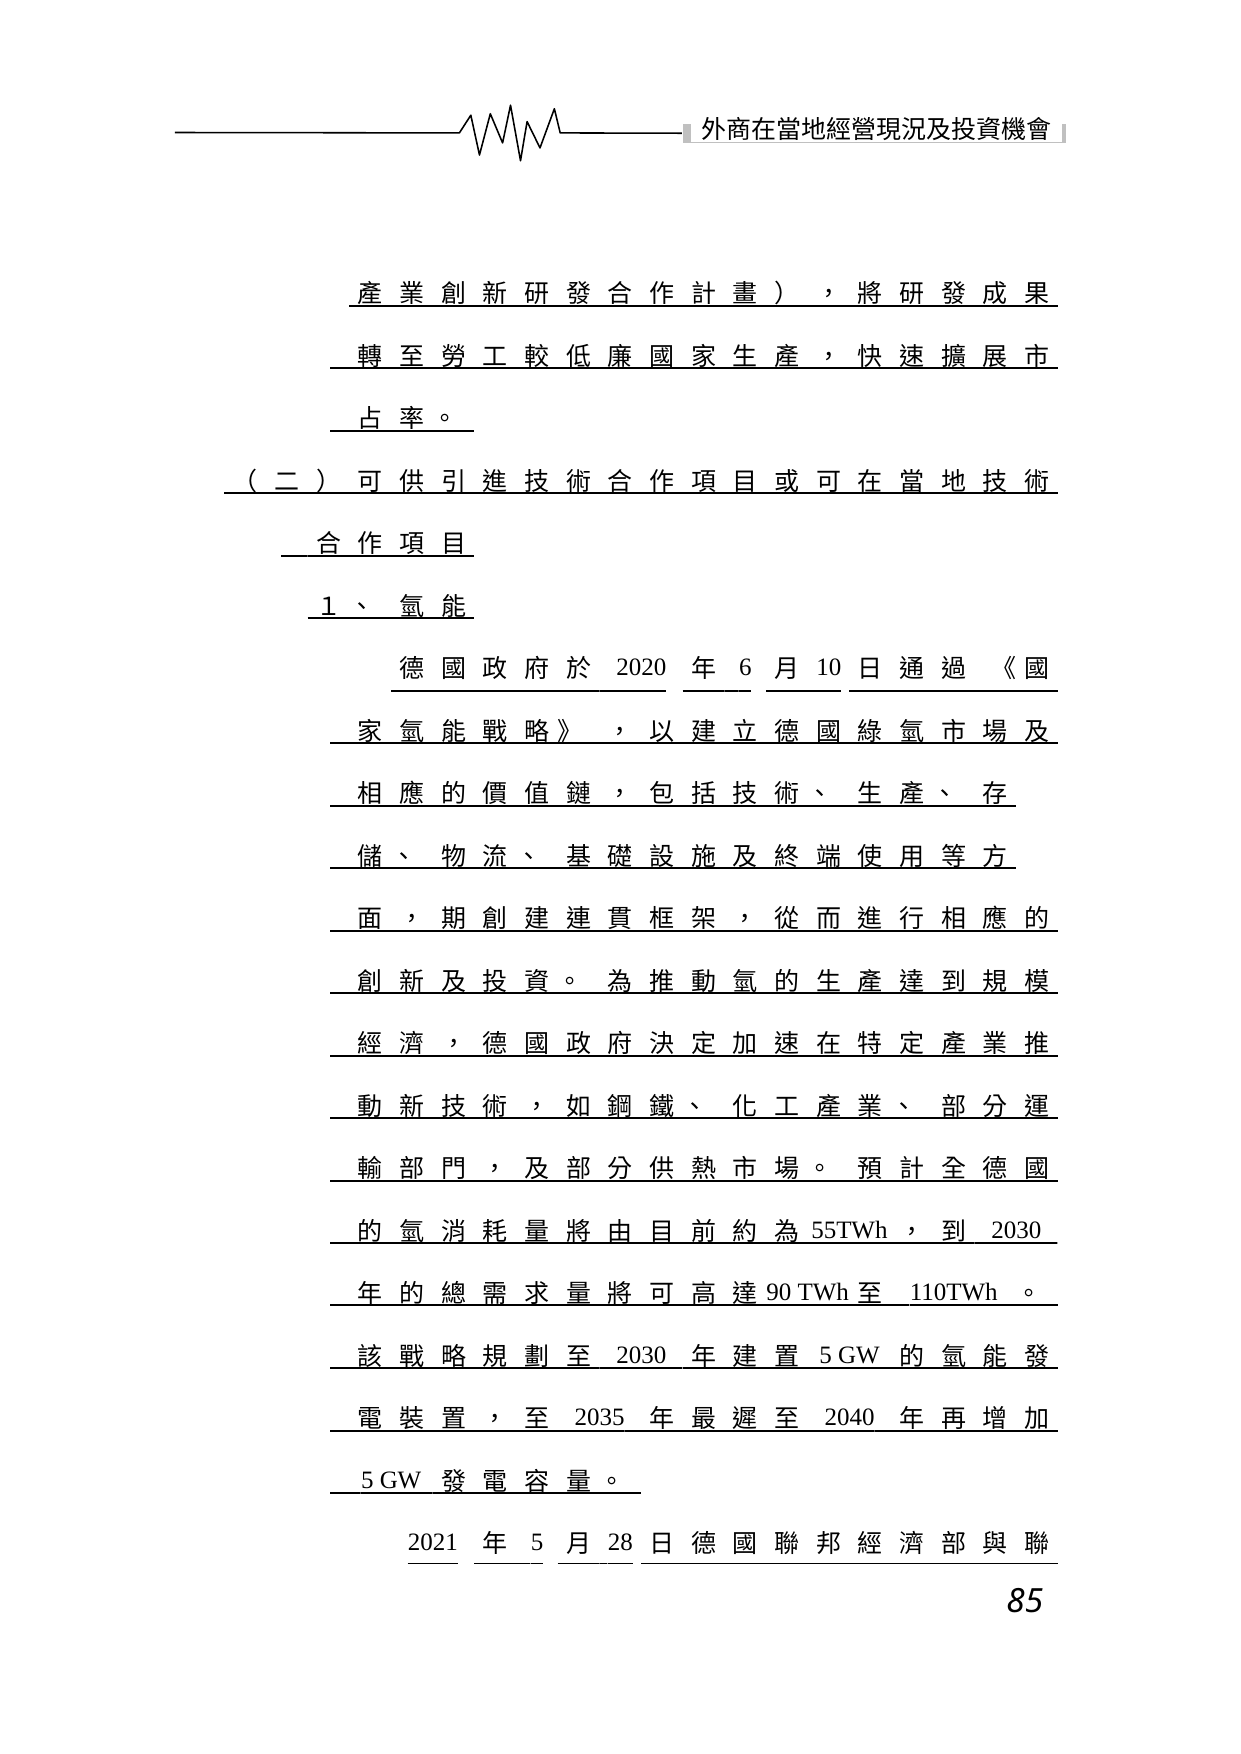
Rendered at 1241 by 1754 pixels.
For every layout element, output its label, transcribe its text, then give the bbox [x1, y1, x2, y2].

text 2021年5月28日德國聯邦經濟部與聯 [330, 1500, 1058, 1563]
text １、氫能 [281, 563, 1058, 625]
text 相應的價值鏈，包括技術、生產、存儲、物流、基礎設施及終端使用等方面，期創建連貫框架，從而進行相應的 [330, 744, 1058, 930]
text （二）可供引進技術合作項目或可在當地技術合作項目 [207, 438, 1058, 563]
text 該戰略規劃至2030年建置5 GW的氫能發 [330, 1306, 1058, 1367]
text 創新及投資。為推動氫的生產達到規模 [330, 932, 1058, 992]
text 5 GW發電容量。 [330, 1432, 1058, 1500]
text 動新技術，如鋼鐵、化工產業、部分運 [330, 1057, 1058, 1117]
text 的氫消耗量將由目前約為55TWh，到2030 [330, 1182, 1058, 1242]
text 產業創新研發合作計畫），將研發成果轉至勞工較低廉國家生產，快速擴展市占率。 [281, 250, 1058, 438]
text 電裝置，至2035年最遲至2040年再增加 [330, 1369, 1058, 1430]
text 輸部門，及部分供熱市場。預計全德國 [330, 1119, 1058, 1180]
text 年的總需求量將可高達90 TWh至110TWh。 [330, 1244, 1058, 1304]
text 經濟，德國政府決定加速在特定產業推 [330, 994, 1058, 1055]
text 德國政府於2020年6月10日通過《國家氫能戰略》，以建立德國綠氫市場及 [330, 625, 1058, 742]
